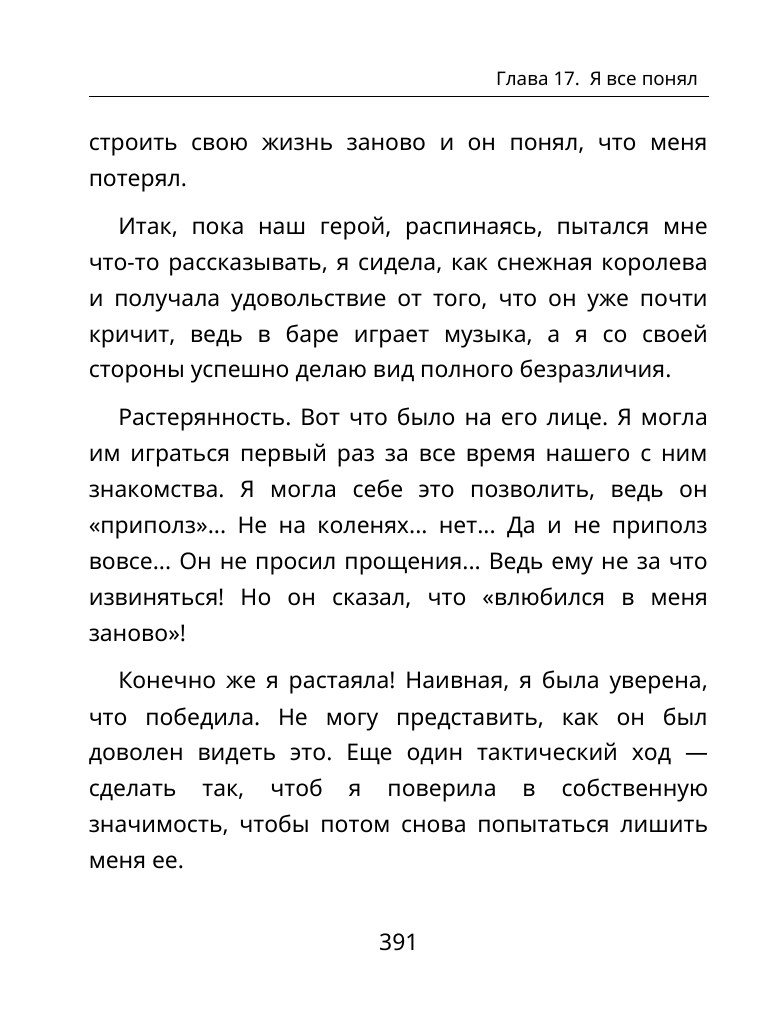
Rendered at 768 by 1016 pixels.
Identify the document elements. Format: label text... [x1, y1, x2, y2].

text Конечно же я растаяла! Наивная, я была уверена, что победила. Не могу представить, как он был доволен видеть это. Еще один тактический ход — сделать так, чтоб я поверила в собственную значимость, чтобы потом снова попытаться лишить меня ее. [88, 664, 709, 875]
text Растерянность. Вот что было на его лице. Я могла им играться первый раз за все время нашего с ним знакомства. Я могла себе это позволить, ведь он «приполз»... Не на коленях... нет... Да и не приполз вовсе... Он не просил прощения... Ведь ему не за что извиняться! Но он сказал, что «влюбился в меня заново»! [88, 401, 709, 648]
text строить свою жизнь заново и он понял, что меня потерял. [88, 126, 709, 193]
text Итак, пока наш герой, распинаясь, пытался мне что-то рассказывать, я сидела, как снежная королева и получала удовольствие от того, что он уже почти кричит, ведь в баре играет музыка, а я со своей стороны успешно делаю вид полного безразличия. [88, 210, 709, 385]
